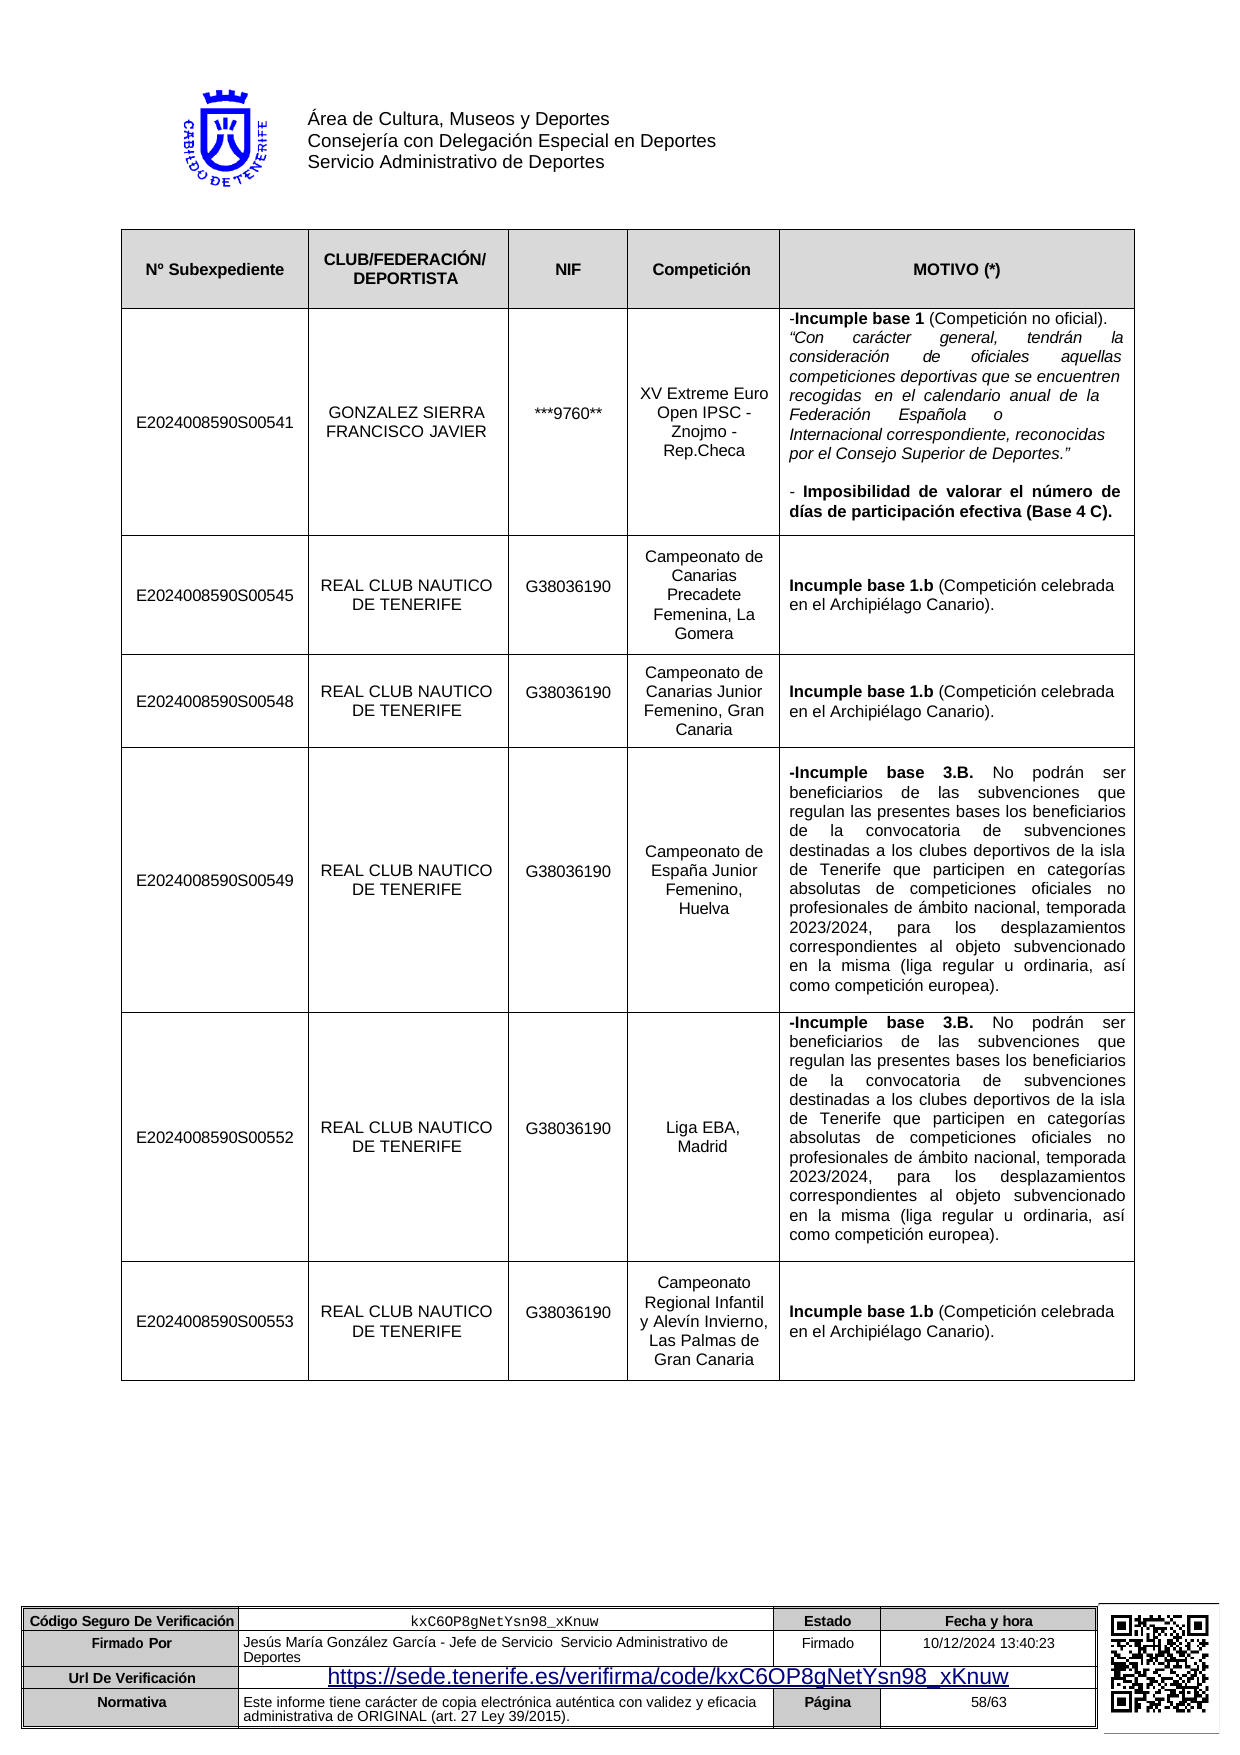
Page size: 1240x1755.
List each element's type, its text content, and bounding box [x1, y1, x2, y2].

table_cell [628, 473, 779, 535]
table_cell REAL CLUB NAUTICO DE TENERIFE [309, 1262, 508, 1380]
table_cell - Imposibilidad de valorar el número de días de participación efectiva (Base 4 C). [780, 473, 1134, 535]
table_cell E2024008590S00545 [122, 536, 308, 653]
table_cell GONZALEZ SIERRA FRANCISCO JAVIER [309, 309, 508, 473]
table_cell Incumple base 1.b (Competición celebrada en el Archipiélago Canario). [780, 655, 1134, 747]
table_header Nº Subexpediente [122, 230, 308, 308]
table_cell E2024008590S00548 [122, 655, 308, 747]
table_cell REAL CLUB NAUTICO DE TENERIFE [309, 655, 508, 747]
table_cell Campeonato Regional Infantil y Alevín Invierno, Las Palmas de Gran Canaria [628, 1262, 779, 1380]
table_cell REAL CLUB NAUTICO DE TENERIFE [309, 1013, 508, 1261]
table_cell -Incumple base 1 (Competición no oficial). “Con carácter general, tendrán la consideración de oficiales aquellas competiciones deportivas que se encuentren recogidas en el calendario anual de la Federación Española o Internacional correspondiente, reconocidas por el Consejo Superior de Deportes.” [780, 309, 1134, 473]
table_cell G38036190 [509, 655, 627, 747]
table_cell Campeonato de Canarias Precadete Femenina, La Gomera [628, 536, 779, 653]
table_header Competición [628, 230, 779, 308]
table_cell REAL CLUB NAUTICO DE TENERIFE [309, 536, 508, 653]
table_cell XV Extreme Euro Open IPSC - Znojmo - Rep.Checa [628, 309, 779, 473]
table_cell G38036190 [509, 1262, 627, 1380]
table_cell [309, 473, 508, 535]
table_cell REAL CLUB NAUTICO DE TENERIFE [309, 748, 508, 1012]
table_cell Campeonato de España Junior Femenino, Huelva [628, 748, 779, 1012]
table_cell E2024008590S00552 [122, 1013, 308, 1261]
table_header MOTIVO (*) [780, 230, 1134, 308]
table_cell [509, 473, 627, 535]
table_header CLUB/FEDERACIÓN/ DEPORTISTA [309, 230, 508, 308]
table_cell ***9760** [509, 309, 627, 473]
table_cell E2024008590S00553 [122, 1262, 308, 1380]
table_cell Incumple base 1.b (Competición celebrada en el Archipiélago Canario). [780, 1262, 1134, 1380]
table_cell -Incumple base 3.B. No podrán ser beneficiarios de las subvenciones que regulan las presentes bases los beneficiarios de la convocatoria de subvenciones destinadas a los clubes deportivos de la isla de Tenerife que participen en categorías absolutas de competiciones oficiales no profesionales de ámbito nacional, temporada 2023/2024, para los desplazamientos correspondientes al objeto subvencionado en la misma (liga regular u ordinaria, así como competición europea). [780, 748, 1134, 1012]
table_cell E2024008590S00541 [122, 309, 308, 473]
table_cell [122, 473, 308, 535]
table_header NIF [509, 230, 627, 308]
table_cell G38036190 [509, 748, 627, 1012]
table_cell G38036190 [509, 536, 627, 653]
table_cell E2024008590S00549 [122, 748, 308, 1012]
table_cell Liga EBA, Madrid [628, 1013, 779, 1261]
table_cell Campeonato de Canarias Junior Femenino, Gran Canaria [628, 655, 779, 747]
table_cell -Incumple base 3.B. No podrán ser beneficiarios de las subvenciones que regulan las presentes bases los beneficiarios de la convocatoria de subvenciones destinadas a los clubes deportivos de la isla de Tenerife que participen en categorías absolutas de competiciones oficiales no profesionales de ámbito nacional, temporada 2023/2024, para los desplazamientos correspondientes al objeto subvencionado en la misma (liga regular u ordinaria, así como competición europea). [780, 1013, 1134, 1261]
table_cell G38036190 [509, 1013, 627, 1261]
table_cell Incumple base 1.b (Competición celebrada en el Archipiélago Canario). [780, 536, 1134, 653]
